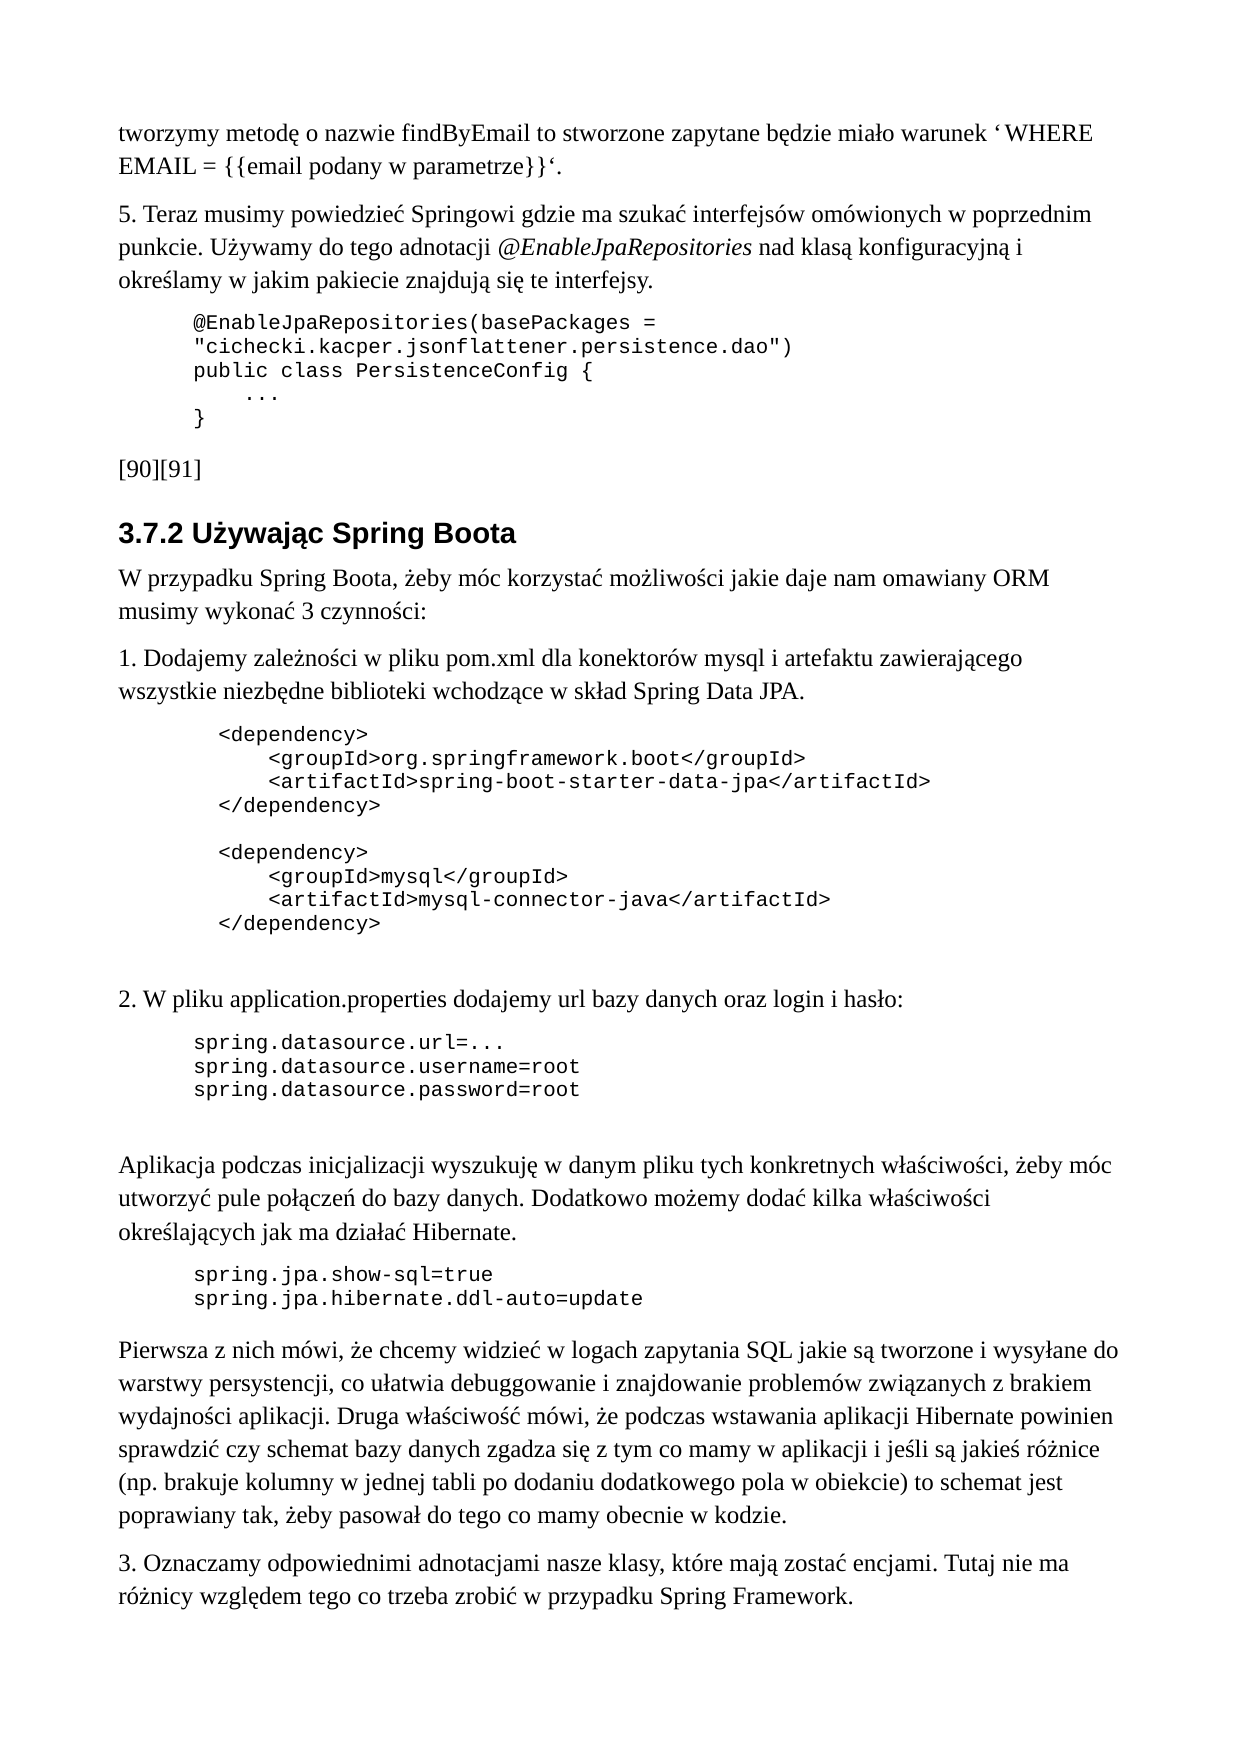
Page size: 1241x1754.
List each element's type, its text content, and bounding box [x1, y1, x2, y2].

text tworzymy metodę o nazwie findByEmail to stworzone zapytane będzie miało warunek ‘ WHERE EMAIL = {{email podany w parametrze}}‘. [118, 118, 1122, 180]
text spring.datasource.username=root [193, 1056, 1122, 1079]
text <artifactId>spring-boot-starter-data-jpa</artifactId> [118, 771, 1122, 795]
text </dependency> [118, 795, 1122, 818]
text @EnableJpaRepositories(basePackages = "cichecki.kacper.jsonflattener.persistence.dao") [193, 312, 1122, 360]
text <dependency> [118, 724, 1122, 748]
text } [193, 407, 1122, 431]
text 5. Teraz musimy powiedzieć Springowi gdzie ma szukać interfejsów omówionych w poprzednim punkcie. Używamy do tego adnotacji @EnableJpaRepositories nad klasą konfiguracyjną i określamy w jakim pakiecie znajdują się te interfejsy. [118, 199, 1122, 293]
text 2. W pliku application.properties dodajemy url bazy danych oraz login i hasło: [118, 984, 1122, 1013]
text <dependency> [118, 842, 1122, 866]
text Pierwsza z nich mówi, że chcemy widzieć w logach zapytania SQL jakie są tworzone i wysyłane do warstwy persystencji, co ułatwia debuggowanie i znajdowanie problemów związanych z brakiem wydajności aplikacji. Druga właściwość mówi, że podczas wstawania aplikacji Hibernate powinien sprawdzić czy schemat bazy danych zgadza się z tym co mamy w aplikacji i jeśli są jakieś różnice (np. brakuje kolumny w jednej tabli po dodaniu dodatkowego pola w obiekcie) to schemat jest poprawiany tak, żeby pasował do tego co mamy obecnie w kodzie. [118, 1335, 1122, 1529]
text ... [193, 383, 1122, 407]
text W przypadku Spring Boota, żeby móc korzystać możliwości jakie daje nam omawiany ORM musimy wykonać 3 czynności: [118, 563, 1122, 624]
text 1. Dodajemy zależności w pliku pom.xml dla konektorów mysql i artefaktu zawierającego wszystkie niezbędne biblioteki wchodzące w skład Spring Data JPA. [118, 643, 1122, 705]
text </dependency> [118, 913, 1122, 937]
text spring.jpa.hibernate.ddl-auto=update [193, 1288, 1122, 1311]
text <artifactId>mysql-connector-java</artifactId> [118, 889, 1122, 913]
text <groupId>mysql</groupId> [118, 866, 1122, 889]
text public class PersistenceConfig { [193, 360, 1122, 383]
text spring.jpa.show-sql=true [193, 1264, 1122, 1288]
text [90][91] [118, 454, 1122, 483]
text spring.datasource.password=root [193, 1079, 1122, 1103]
text 3. Oznaczamy odpowiednimi adnotacjami nasze klasy, które mają zostać encjami. Tutaj nie ma różnicy względem tego co trzeba zrobić w przypadku Spring Framework. [118, 1548, 1122, 1609]
text spring.datasource.url=... [193, 1032, 1122, 1056]
subtitle 3.7.2 Używając Spring Boota [118, 516, 1122, 550]
text Aplikacja podczas inicjalizacji wyszukuję w danym pliku tych konkretnych właściwości, żeby móc utworzyć pule połączeń do bazy danych. Dodatkowo możemy dodać kilka właściwości określających jak ma działać Hibernate. [118, 1151, 1122, 1245]
text <groupId>org.springframework.boot</groupId> [118, 748, 1122, 771]
